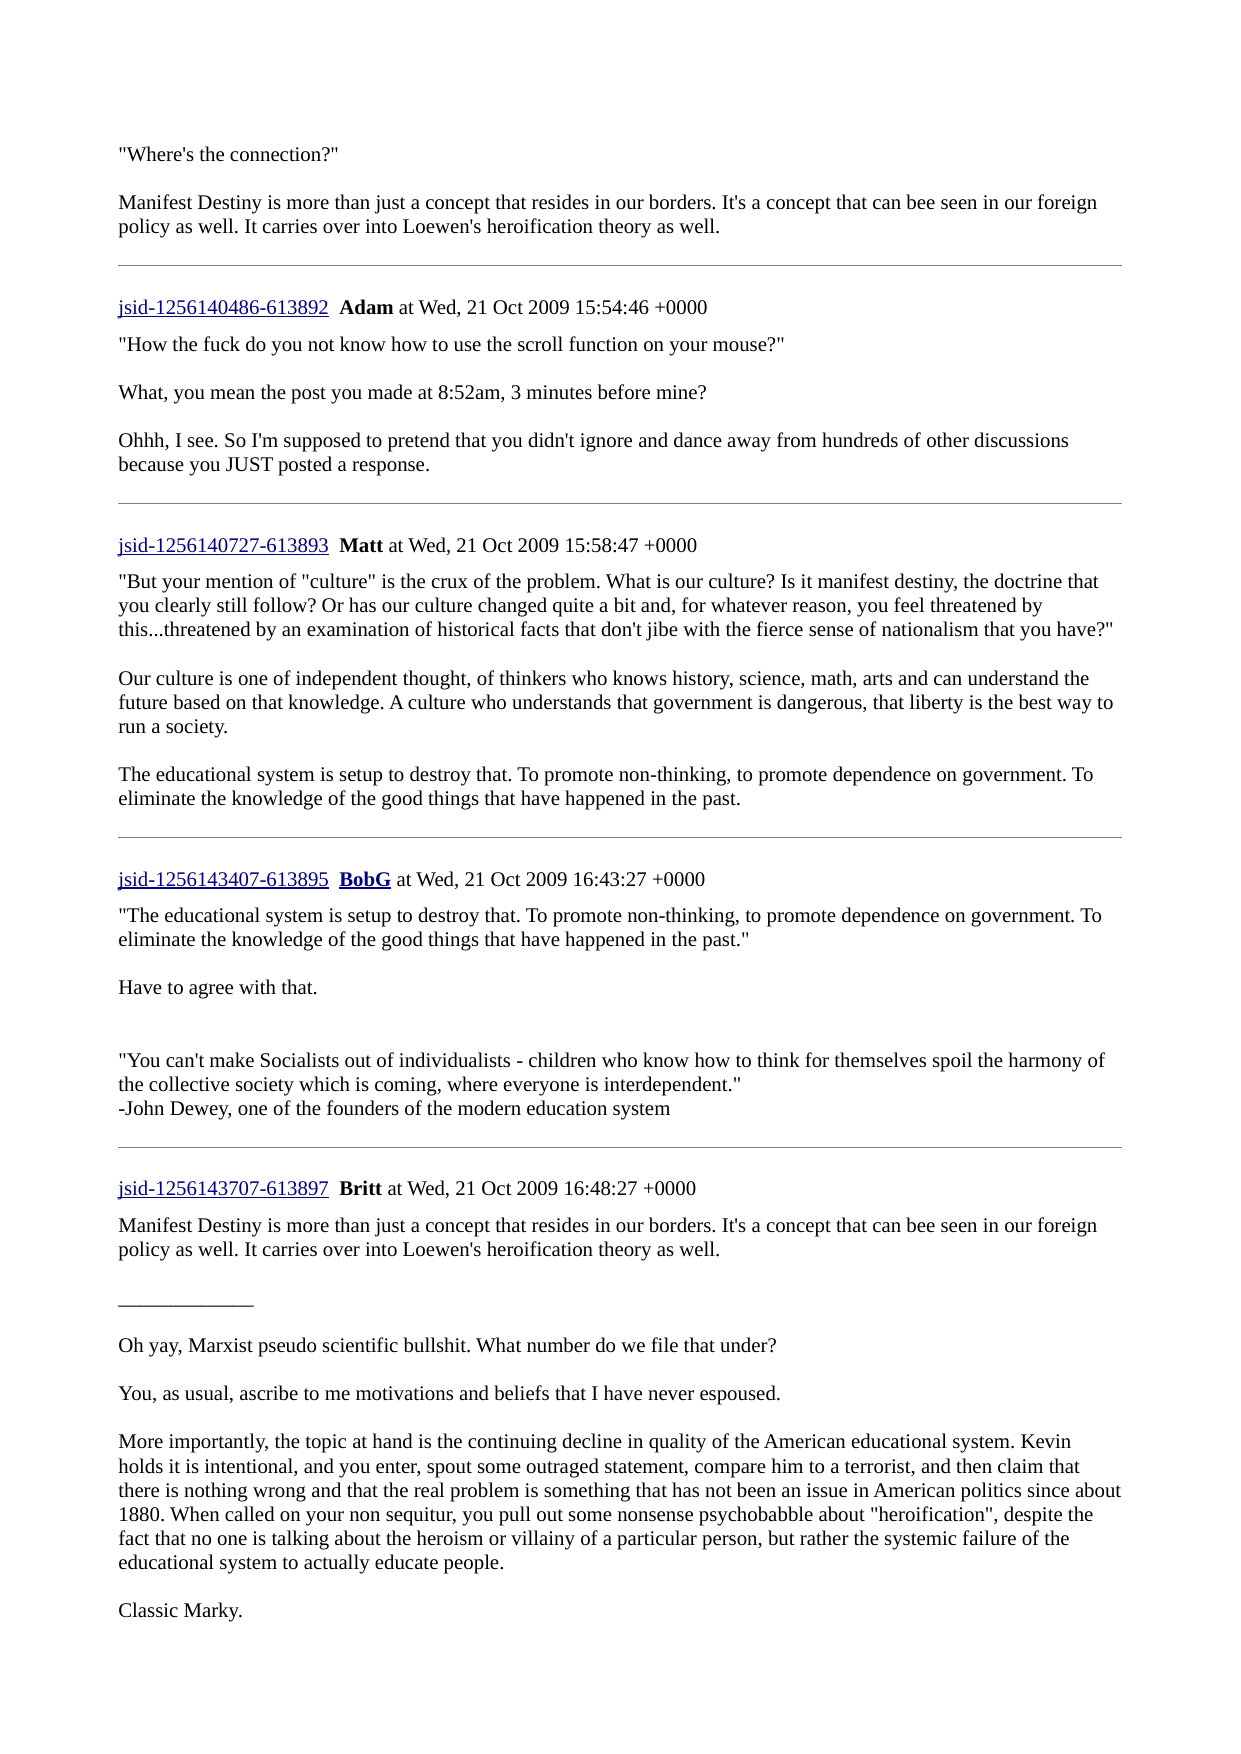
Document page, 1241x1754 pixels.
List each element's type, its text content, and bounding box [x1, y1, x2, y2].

text "Where's the connection?" Manifest Destiny is more than just a concept that resides in our borders. It's a concept that can bee seen in our foreign policy as well. It carries over into Loewen's heroification theory as well. [118, 118, 1122, 238]
text jsid-1256143407-613895 BobG at Wed, 21 Oct 2009 16:43:27 +0000 [118, 867, 1122, 891]
text "How the fuck do you not know how to use the scroll function on your mouse?" What, you mean the post you made at 8:52am, 3 minutes before mine? Ohhh, I see. So I'm supposed to pretend that you didn't ignore and dance away from hundreds of other discussions because you JUST posted a response. [118, 332, 1122, 476]
text "The educational system is setup to destroy that. To promote non-thinking, to promote dependence on government. To eliminate the knowledge of the good things that have happened in the past." Have to agree with that. "You can't make Socialists out of individualists - children who know how to think for themselves spoil the harmony of the collective society which is coming, where everyone is interdependent." -John Dewey, one of the founders of the modern education system [118, 903, 1122, 1120]
text Manifest Destiny is more than just a concept that resides in our borders. It's a concept that can bee seen in our foreign policy as well. It carries over into Loewen's heroification theory as well. _____________ Oh yay, Marxist pseudo scientific bullshit. What number do we file that under? You, as usual, ascribe to me motivations and beliefs that I have never espoused. More importantly, the topic at hand is the continuing decline in quality of the American educational system. Kevin holds it is intentional, and you enter, spout some outraged statement, compare him to a terrorist, and then claim that there is nothing wrong and that the real problem is something that has not been an issue in American politics since about 1880. When called on your non sequitur, you pull out some nonsense psychobabble about "heroification", despite the fact that no one is talking about the heroism or villainy of a particular person, but rather the systemic failure of the educational system to actually educate people. Classic Marky. [118, 1213, 1122, 1622]
text "But your mention of "culture" is the crux of the problem. What is our culture? Is it manifest destiny, the doctrine that you clearly still follow? Or has our culture changed quite a bit and, for whatever reason, you feel threatened by this...threatened by an examination of historical facts that don't jibe with the fierce sense of nationalism that you have?" Our culture is one of independent thought, of thinkers who knows history, science, math, arts and can understand the future based on that knowledge. A culture who understands that government is dangerous, that liberty is the best way to run a society. The educational system is setup to destroy that. To promote non-thinking, to promote dependence on government. To eliminate the knowledge of the good things that have happened in the past. [118, 569, 1122, 810]
text jsid-1256143707-613897 Britt at Wed, 21 Oct 2009 16:48:27 +0000 [118, 1176, 1122, 1200]
text jsid-1256140486-613892 Adam at Wed, 21 Oct 2009 15:54:46 +0000 [118, 295, 1122, 319]
text jsid-1256140727-613893 Matt at Wed, 21 Oct 2009 15:58:47 +0000 [118, 533, 1122, 557]
